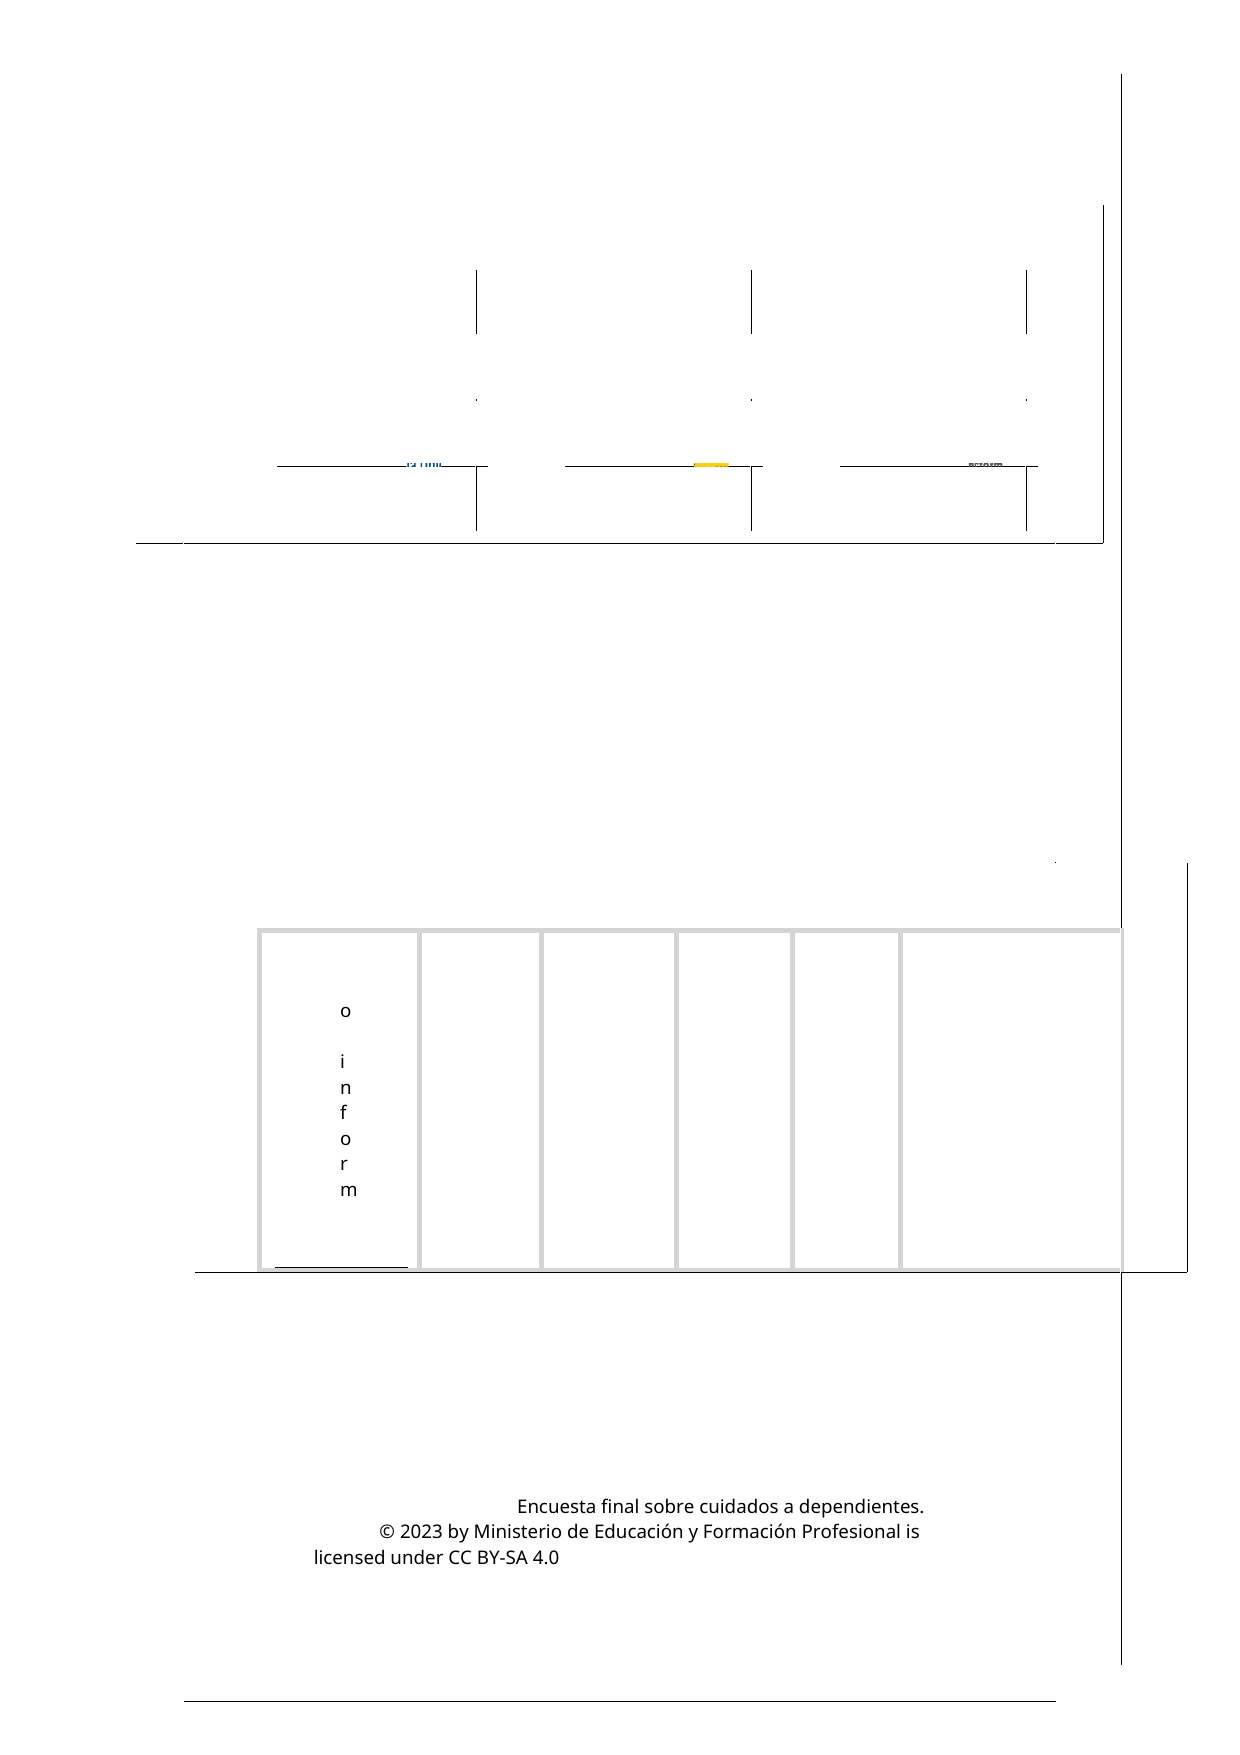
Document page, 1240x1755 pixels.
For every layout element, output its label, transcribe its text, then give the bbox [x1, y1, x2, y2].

table_cell o inform [276, 934, 407, 1266]
table_cell [679, 933, 790, 1267]
table_cell [544, 933, 674, 1267]
table_cell [422, 933, 539, 1267]
table_cell [795, 933, 898, 1267]
table_cell [262, 933, 275, 1267]
table_cell [408, 933, 417, 1267]
table_cell [903, 933, 1120, 1267]
